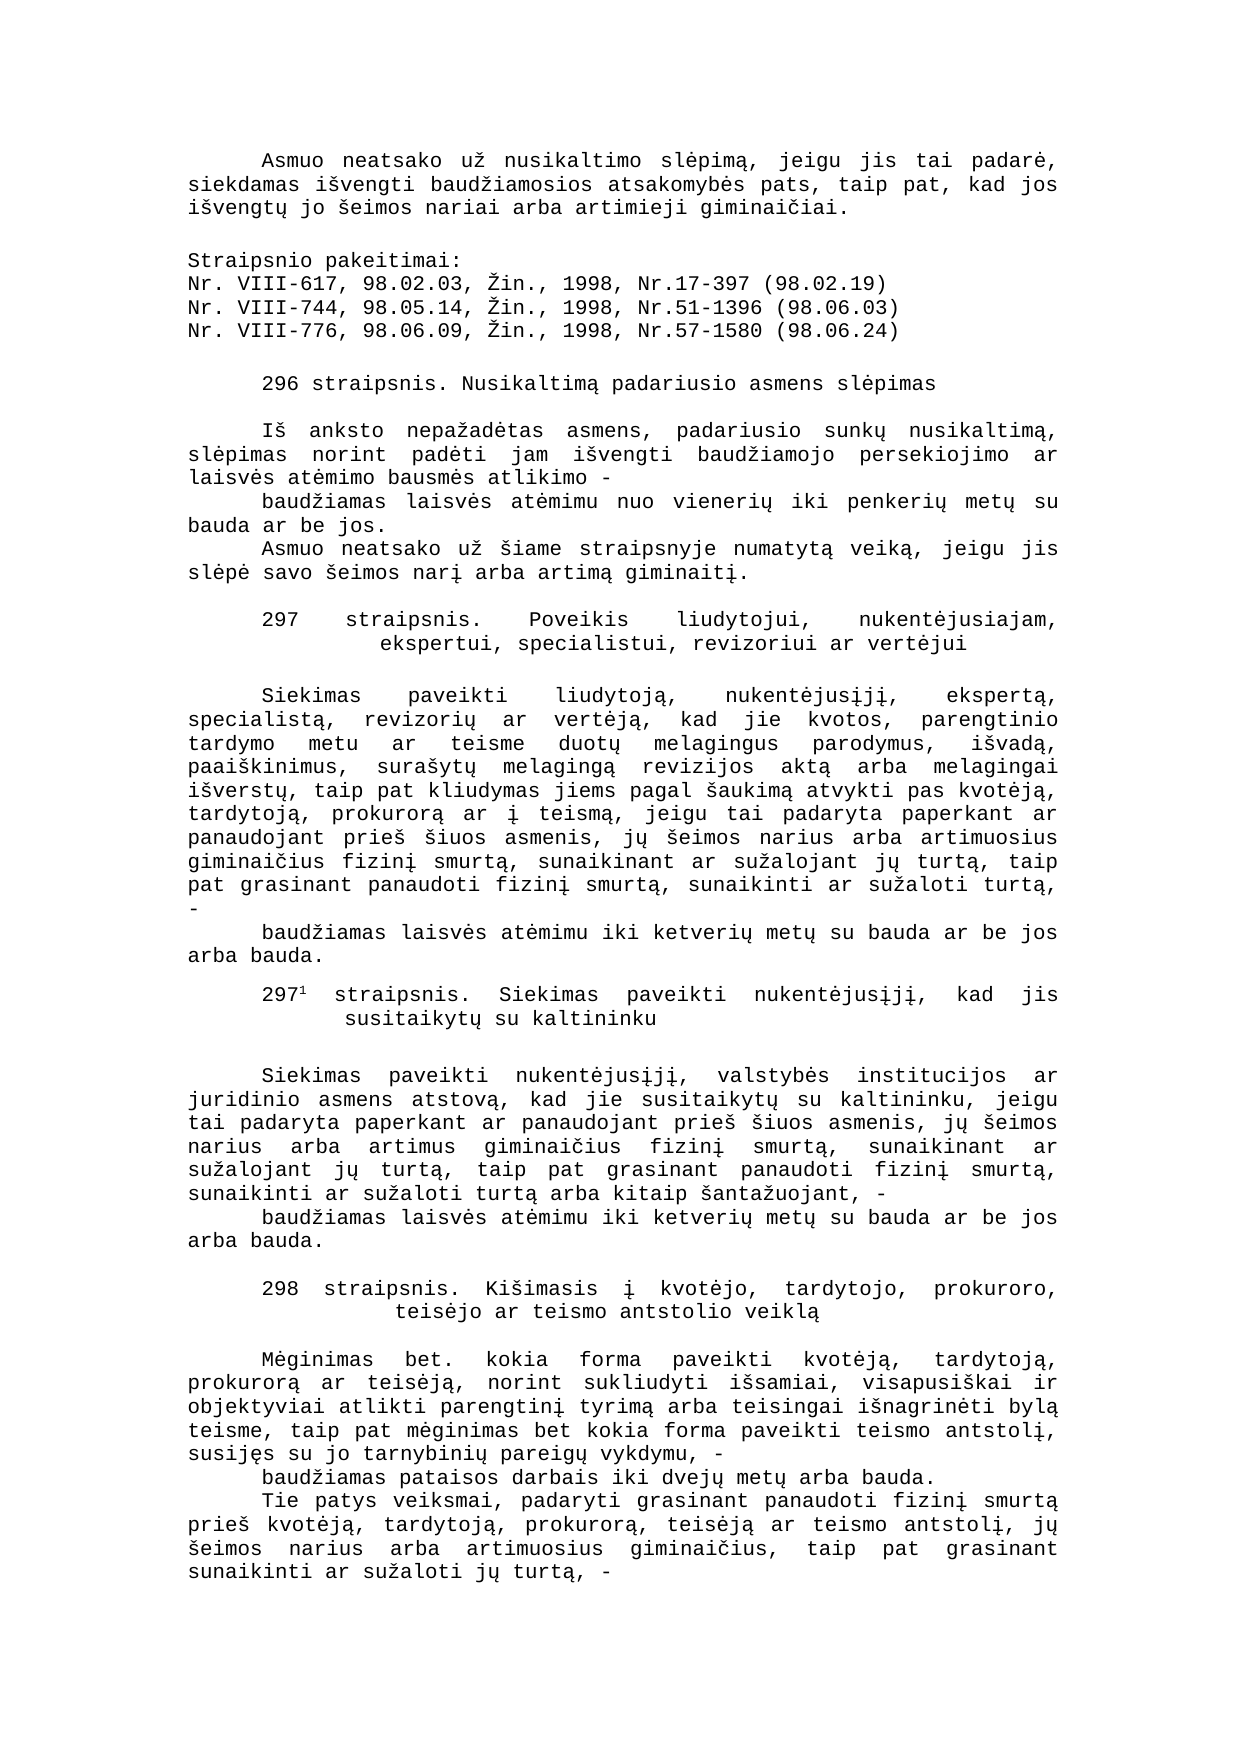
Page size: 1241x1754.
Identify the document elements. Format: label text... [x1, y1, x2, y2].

text baudžiamas laisvės atėmimu iki ketverių metų su bauda ar be jos arba bauda. [187, 922, 1059, 969]
text 298 straipsnis. Kišimasis į kvotėjo, tardytojo, prokuroro, teisėjo ar teismo antstolio veiklą [261, 1278, 1059, 1325]
text Straipsnio pakeitimai: [187, 249, 1059, 273]
text Siekimas paveikti liudytoją, nukentėjusįjį, ekspertą, specialistą, revizorių ar vertėją, kad jie kvotos, parengtinio tardymo metu ar teisme duotų melagingus parodymus, išvadą, paaiškinimus, surašytų melagingą revizijos aktą arba melagingai išverstų, taip pat kliudymas jiems pagal šaukimą atvykti pas kvotėją, tardytoją, prokurorą ar į teismą, jeigu tai padaryta paperkant ar panaudojant prieš šiuos asmenis, jų šeimos narius arba artimuosius giminaičius fizinį smurtą, sunaikinant ar sužalojant jų turtą, taip pat grasinant panaudoti fizinį smurtą, sunaikinti ar sužaloti turtą, - [187, 685, 1059, 922]
text baudžiamas pataisos darbais iki dvejų metų arba bauda. [204, 1467, 1059, 1491]
text Mėginimas bet. kokia forma paveikti kvotėją, tardytoją, prokurorą ar teisėją, norint sukliudyti išsamiai, visapusiškai ir objektyviai atlikti parengtinį tyrimą arba teisingai išnagrinėti bylą teisme, taip pat mėginimas bet kokia forma paveikti teismo antstolį, susijęs su jo tarnybinių pareigų vykdymu, - [187, 1349, 1059, 1467]
text Tie patys veiksmai, padaryti grasinant panaudoti fizinį smurtą prieš kvotėją, tardytoją, prokurorą, teisėją ar teismo antstolį, jų šeimos narius arba artimuosius giminaičius, taip pat grasinant sunaikinti ar sužaloti jų turtą, - [187, 1491, 1059, 1585]
text baudžiamas laisvės atėmimu iki ketverių metų su bauda ar be jos arba bauda. [187, 1207, 1059, 1254]
text Asmuo neatsako už šiame straipsnyje numatytą veiką, jeigu jis slėpė savo šeimos narį arba artimą giminaitį. [187, 538, 1059, 586]
text 296 straipsnis. Nusikaltimą padariusio asmens slėpimas [187, 373, 1059, 396]
text baudžiamas laisvės atėmimu nuo vienerių iki penkerių metų su bauda ar be jos. [187, 491, 1059, 538]
text Iš anksto nepažadėtas asmens, padariusio sunkų nusikaltimą, slėpimas norint padėti jam išvengti baudžiamojo persekiojimo ar laisvės atėmimo bausmės atlikimo - [187, 420, 1059, 491]
text Nr. VIII-617, 98.02.03, Žin., 1998, Nr.17-397 (98.02.19) [187, 273, 1059, 297]
text Nr. VIII-776, 98.06.09, Žin., 1998, Nr.57-1580 (98.06.24) [187, 321, 1059, 344]
text Nr. VIII-744, 98.05.14, Žin., 1998, Nr.51-1396 (98.06.03) [187, 297, 1059, 321]
text 2971 straipsnis. Siekimas paveikti nukentėjusįjį, kad jis susitaikytų su kaltininku [261, 984, 1059, 1031]
text Asmuo neatsako už nusikaltimo slėpimą, jeigu jis tai padarė, siekdamas išvengti baudžiamosios atsakomybės pats, taip pat, kad jos išvengtų jo šeimos nariai arba artimieji giminaičiai. [187, 150, 1059, 221]
text Siekimas paveikti nukentėjusįjį, valstybės institucijos ar juridinio asmens atstovą, kad jie susitaikytų su kaltininku, jeigu tai padaryta paperkant ar panaudojant prieš šiuos asmenis, jų šeimos narius arba artimus giminaičius fizinį smurtą, sunaikinant ar sužalojant jų turtą, taip pat grasinant panaudoti fizinį smurtą, sunaikinti ar sužaloti turtą arba kitaip šantažuojant, - [187, 1065, 1059, 1207]
text 297 straipsnis. Poveikis liudytojui, nukentėjusiajam, ekspertui, specialistui, revizoriui ar vertėjui [261, 609, 1059, 657]
